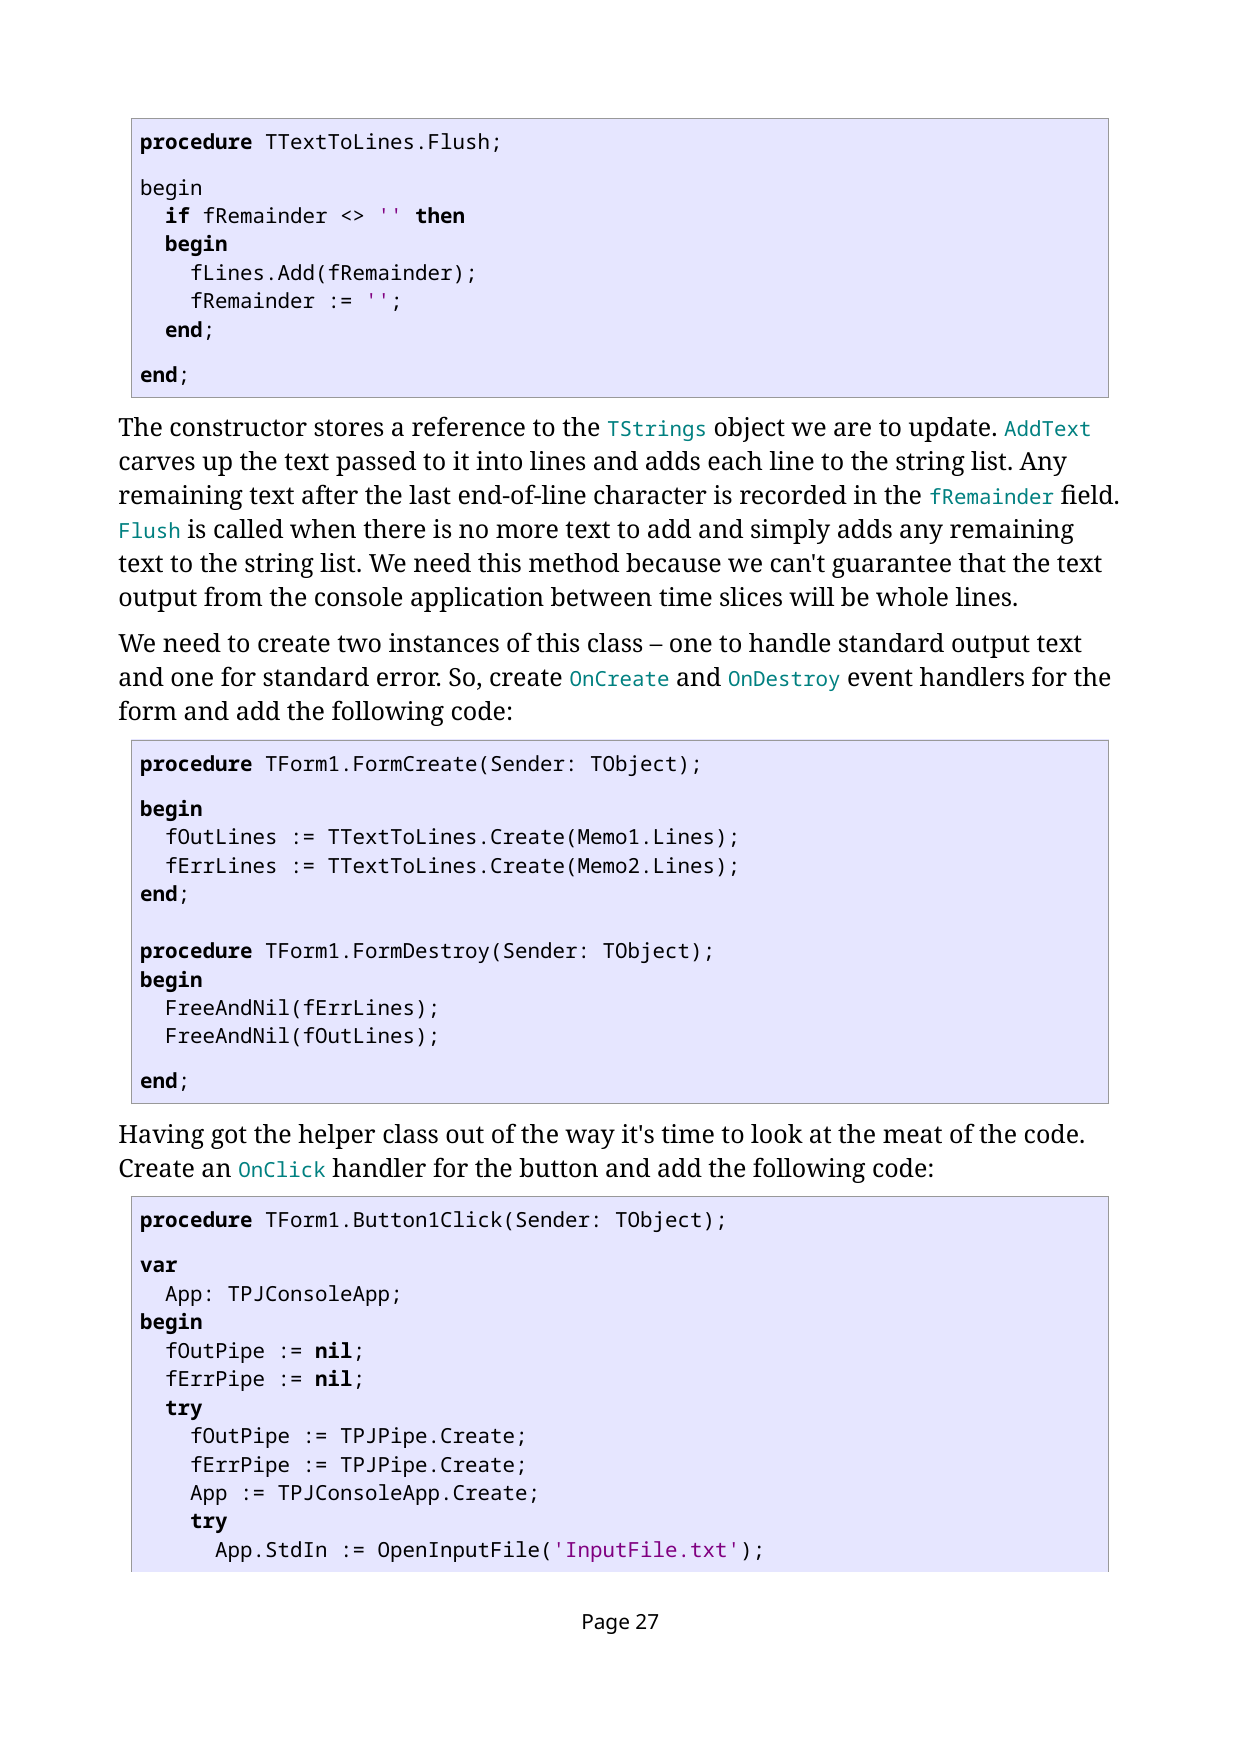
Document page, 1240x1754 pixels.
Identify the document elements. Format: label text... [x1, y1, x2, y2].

text end; [132, 315, 1108, 352]
text end; [132, 879, 1108, 908]
text App.StdIn := OpenInputFile('InputFile.txt'); [132, 1535, 1108, 1572]
text var [132, 1242, 1108, 1279]
text fLines.Add(fRemainder); [132, 258, 1108, 286]
text App: TPJConsoleApp; [132, 1279, 1108, 1307]
text if fRemainder <> '' then [132, 201, 1108, 229]
text Having got the helper class out of the way it's time to look at the meat of the code. Create an OnClick handler for the button and add the following code: [118, 1116, 1122, 1184]
text The constructor stores a reference to the TStrings object we are to update. AddText carves up the text passed to it into lines and adds each line to the string list. Any remaining text after the last end-of-line character is recorded in the fRemainder field. Flush is called when there is no more text to add and simply adds any remaining text to the string list. We need this method because we can't guarantee that the text output from the console application between time slices will be whole lines. [118, 409, 1122, 614]
text begin [132, 164, 1108, 201]
text procedure TForm1.FormCreate(Sender: TObject); [132, 741, 1108, 786]
text begin [132, 1307, 1108, 1336]
text begin [132, 965, 1108, 993]
text FreeAndNil(fOutLines); [132, 1022, 1108, 1058]
text fErrPipe := TPJPipe.Create; [132, 1450, 1108, 1478]
text fRemainder := ''; [132, 286, 1108, 315]
text try [132, 1507, 1108, 1535]
text try [132, 1393, 1108, 1421]
text fOutPipe := nil; [132, 1336, 1108, 1364]
text end; [132, 1058, 1108, 1103]
text fErrLines := TTextToLines.Create(Memo2.Lines); [132, 851, 1108, 879]
text end; [132, 352, 1108, 397]
text begin [132, 229, 1108, 258]
text App := TPJConsoleApp.Create; [132, 1478, 1108, 1507]
text begin [132, 786, 1108, 822]
text fOutPipe := TPJPipe.Create; [132, 1421, 1108, 1450]
text procedure TForm1.FormDestroy(Sender: TObject); [132, 936, 1108, 965]
text procedure TForm1.Button1Click(Sender: TObject); [132, 1197, 1108, 1242]
text FreeAndNil(fErrLines); [132, 993, 1108, 1022]
text fErrPipe := nil; [132, 1364, 1108, 1393]
text We need to create two instances of this class – one to handle standard output text and one for standard error. So, create OnCreate and OnDestroy event handlers for the form and add the following code: [118, 626, 1122, 728]
text fOutLines := TTextToLines.Create(Memo1.Lines); [132, 822, 1108, 851]
text procedure TTextToLines.Flush; [132, 119, 1108, 164]
